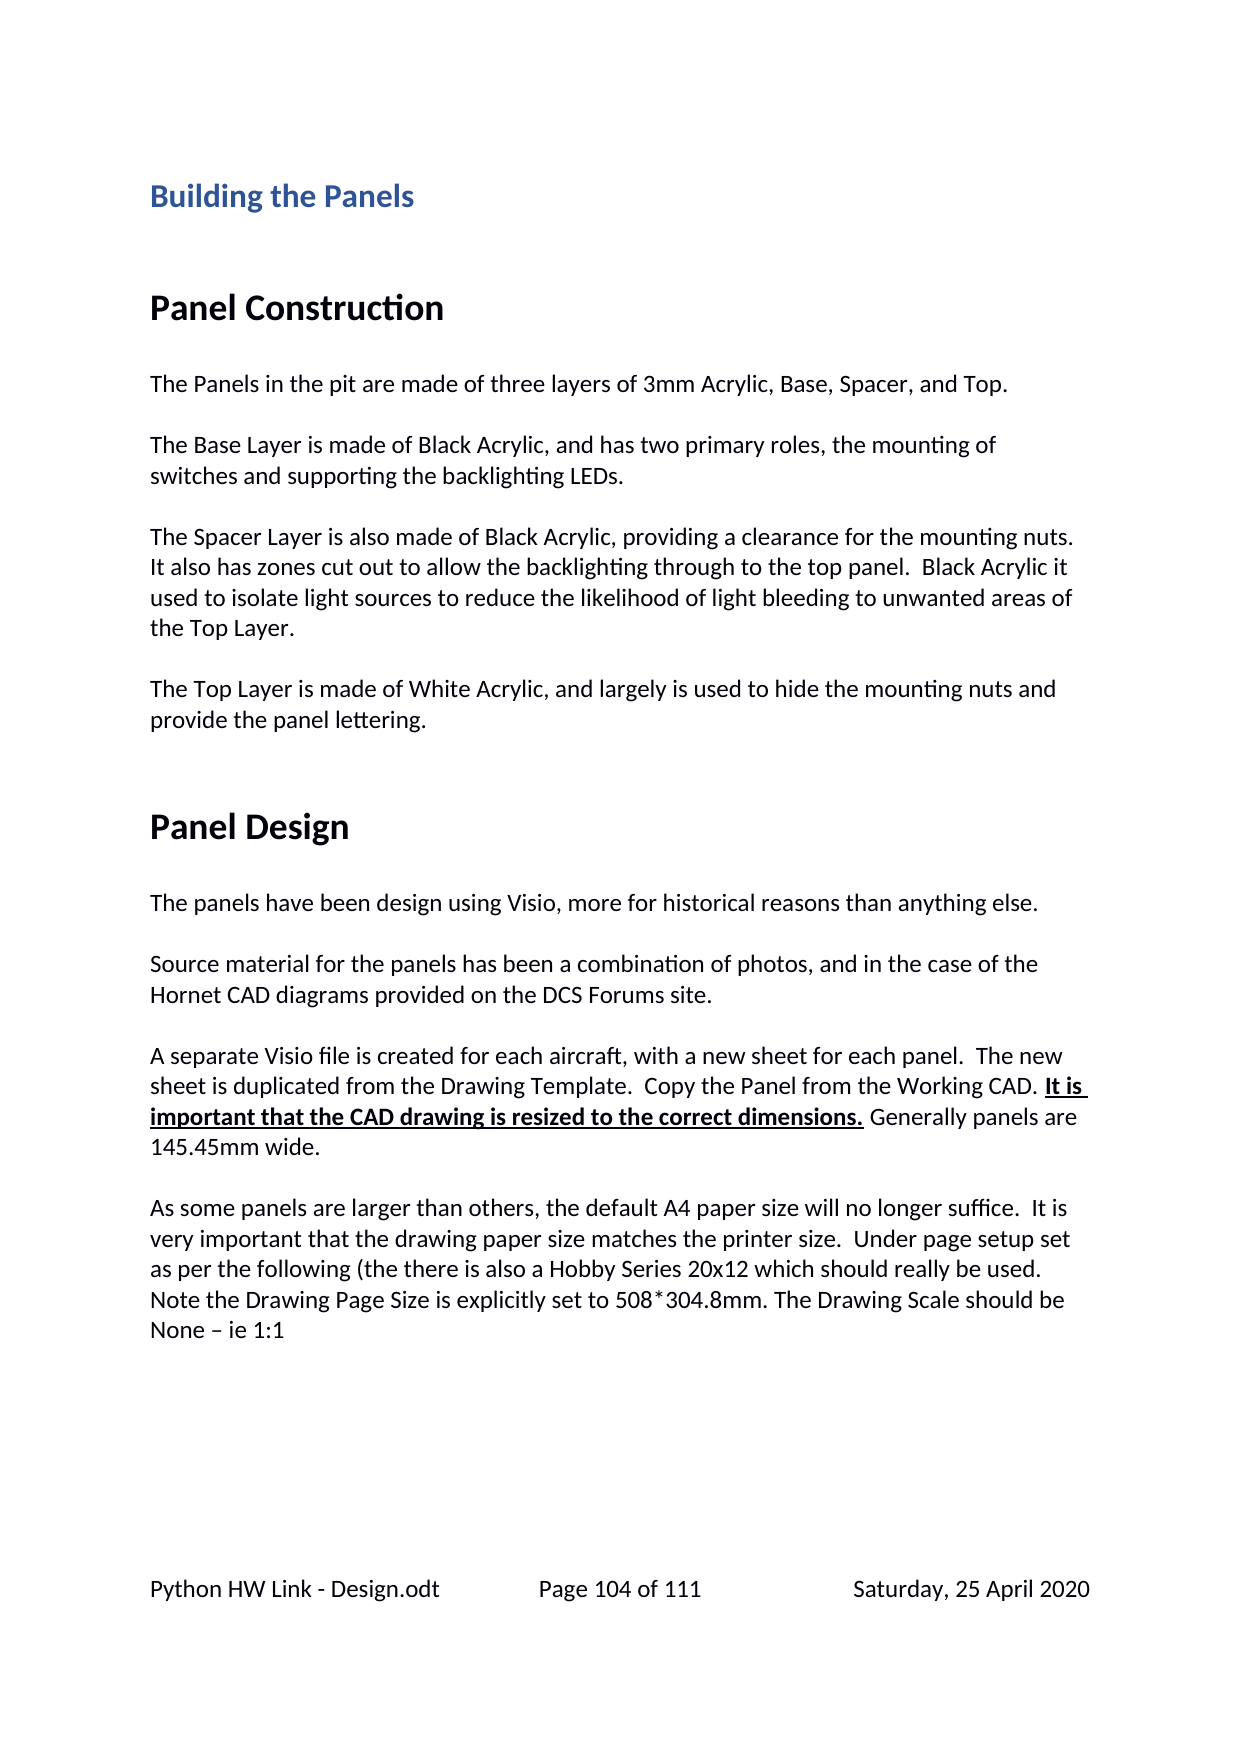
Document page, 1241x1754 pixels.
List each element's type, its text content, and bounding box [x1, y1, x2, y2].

text The Base Layer is made of Black Acrylic, and has two primary roles, the mounting of switches and supporting the backlighting LEDs. [150, 429, 1090, 491]
subtitle Building the Panels [150, 175, 1090, 216]
text The Panels in the pit are made of three layers of 3mm Acrylic, Base, Spacer, and Top. [150, 368, 1090, 399]
subtitle Panel Design [150, 803, 1090, 848]
subtitle Panel Construction [150, 284, 1090, 329]
text Source material for the panels has been a combination of photos, and in the case of the Hornet CAD diagrams provided on the DCS Forums site. [150, 948, 1090, 1009]
text The Top Layer is made of White Acrylic, and largely is used to hide the mounting nuts and provide the panel lettering. [150, 674, 1090, 735]
text A separate Visio file is created for each aircraft, with a new sheet for each panel. The new sheet is duplicated from the Drawing Template. Copy the Panel from the Working CAD. It is important that the CAD drawing is resized to the correct dimensions. Generally panels are 145.45mm wide. [150, 1040, 1090, 1162]
text The panels have been design using Visio, more for historical reasons than anything else. [150, 887, 1090, 918]
text The Spacer Layer is also made of Black Acrylic, providing a clearance for the mounting nuts. It also has zones cut out to allow the backlighting through to the top panel. Black Acrylic it used to isolate light sources to reduce the likelihood of light bleeding to unwanted areas of the Top Layer. [150, 521, 1090, 643]
text As some panels are larger than others, the default A4 paper size will no longer suffice. It is very important that the drawing paper size matches the printer size. Under page setup set as per the following (the there is also a Hobby Series 20x12 which should really be used. Note the Drawing Page Size is explicitly set to 508*304.8mm. The Drawing Scale should be None – ie 1:1 [150, 1193, 1090, 1345]
